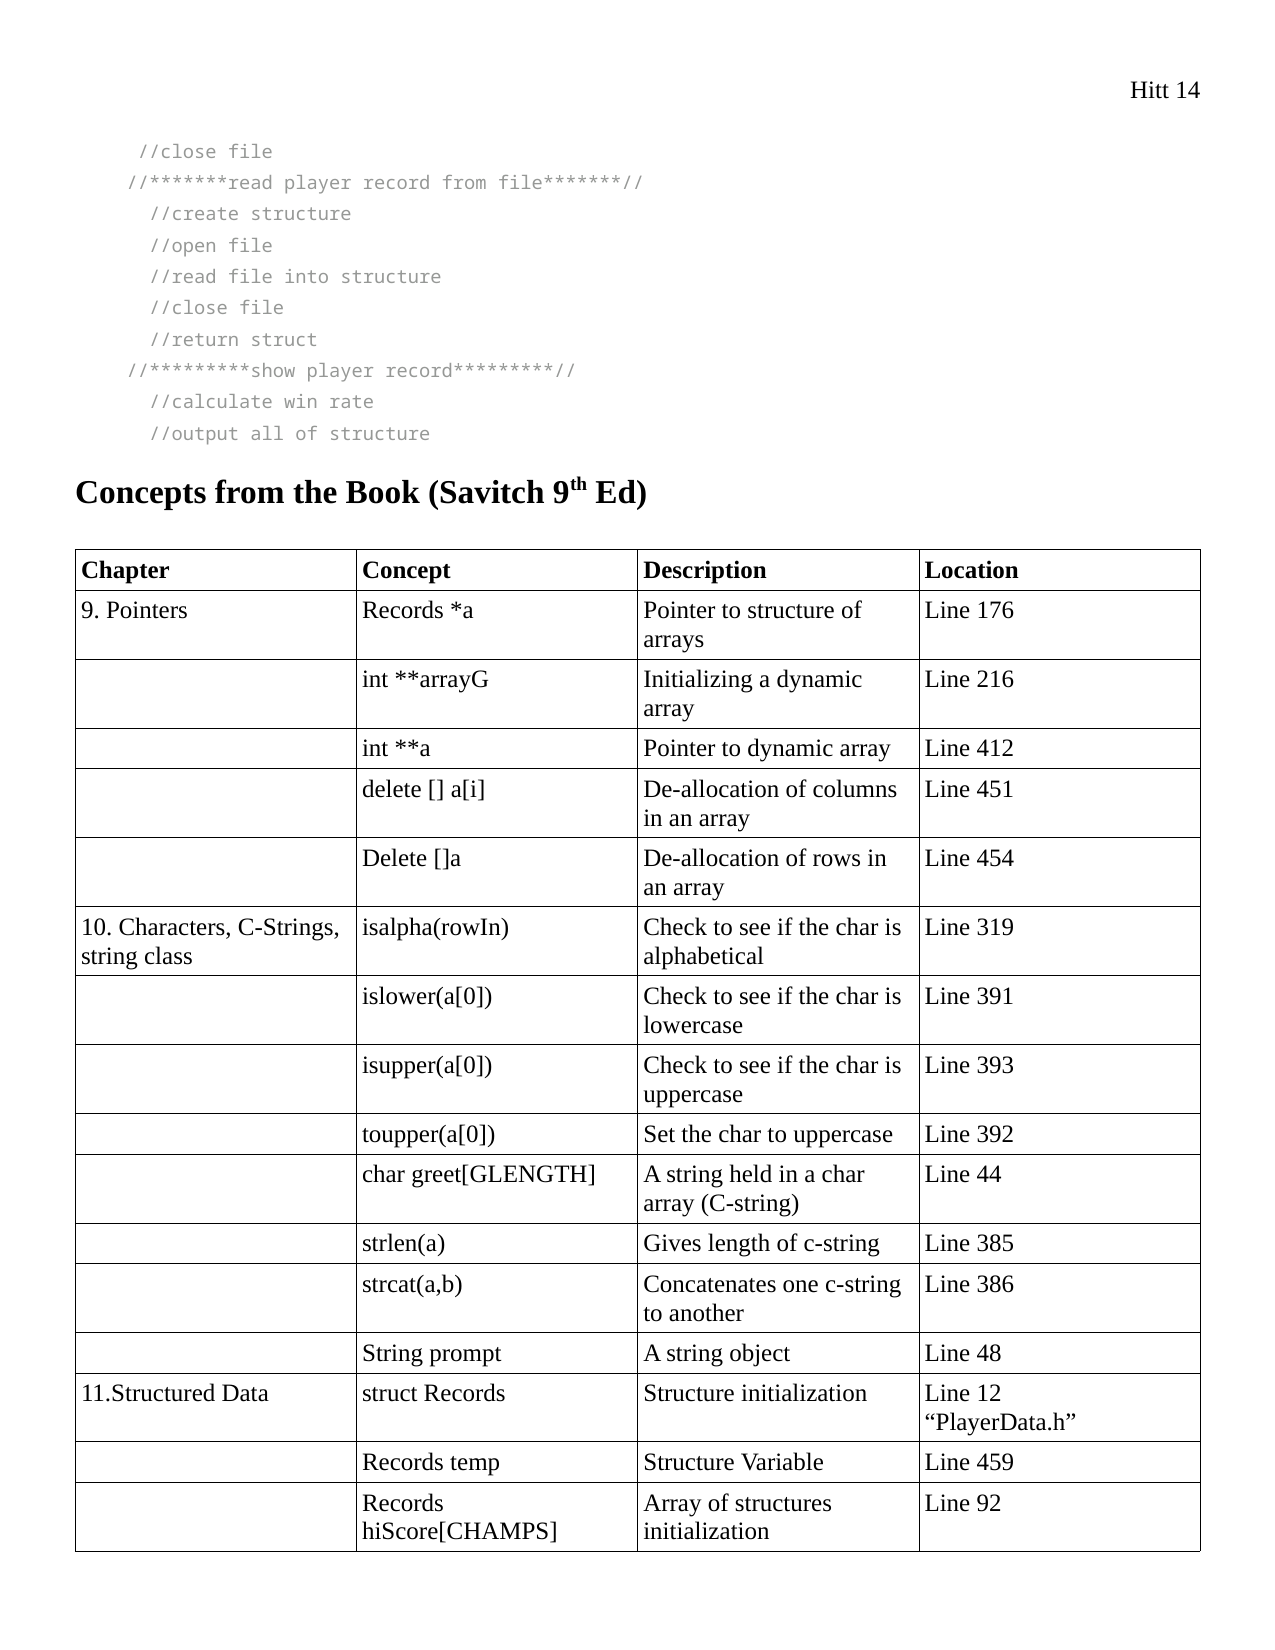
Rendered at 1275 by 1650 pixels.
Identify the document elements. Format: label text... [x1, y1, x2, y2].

table_cell [75, 417, 123, 448]
table_cell [75, 292, 123, 323]
table_cell Check to see if the char is alphabetical [638, 907, 919, 975]
table_cell [76, 1045, 356, 1113]
table_cell //close file [124, 292, 1138, 323]
table_cell [76, 976, 356, 1044]
table_cell Line 12 “PlayerData.h” [920, 1374, 1200, 1441]
table_cell strlen(a) [357, 1224, 637, 1263]
table_cell int **arrayG [357, 660, 637, 728]
table_cell [76, 729, 356, 768]
table_cell Line 386 [920, 1264, 1200, 1332]
table_cell [76, 1483, 356, 1551]
table_cell Line 393 [920, 1045, 1200, 1113]
table_cell Line 176 [920, 591, 1200, 659]
table_cell Line 454 [920, 838, 1200, 906]
table_cell Structure initialization [638, 1374, 919, 1441]
table_cell Check to see if the char is uppercase [638, 1045, 919, 1113]
text Concepts from the Book (Savitch 9th Ed) [75, 473, 1200, 511]
table_cell Initializing a dynamic array [638, 660, 919, 728]
table_cell Line 391 [920, 976, 1200, 1044]
table_cell [76, 1224, 356, 1263]
table_cell [75, 135, 123, 166]
table_cell Line 385 [920, 1224, 1200, 1263]
table_cell De-allocation of columns in an array [638, 769, 919, 837]
table_cell 10. Characters, C-Strings, string class [76, 907, 356, 975]
table_cell [76, 1114, 356, 1154]
table_cell [76, 1155, 356, 1223]
table_cell Pointer to dynamic array [638, 729, 919, 768]
table_cell Line 459 [920, 1442, 1200, 1482]
table_cell Array of structures initialization [638, 1483, 919, 1551]
table_cell Line 44 [920, 1155, 1200, 1223]
table_cell //output all of structure [124, 417, 1138, 448]
table_cell //calculate win rate [124, 386, 1138, 417]
table_cell Pointer to structure of arrays [638, 591, 919, 659]
table_cell 11.Structured Data [76, 1374, 356, 1441]
table_cell delete [] a[i] [357, 769, 637, 837]
table_cell //*********show player record*********// [124, 355, 1138, 386]
table_cell Line 451 [920, 769, 1200, 837]
table_cell Records *a [357, 591, 637, 659]
table_cell [76, 1333, 356, 1372]
table_cell //close file [124, 135, 1138, 166]
table_cell islower(a[0]) [357, 976, 637, 1044]
table_cell //read file into structure [124, 260, 1138, 292]
table_cell isalpha(rowIn) [357, 907, 637, 975]
table_header Description [638, 550, 919, 589]
table_cell [75, 229, 123, 260]
table_cell //open file [124, 229, 1138, 260]
table_cell Gives length of c-string [638, 1224, 919, 1263]
table_cell toupper(a[0]) [357, 1114, 637, 1154]
table_header Chapter [76, 550, 356, 589]
table_cell Check to see if the char is lowercase [638, 976, 919, 1044]
table_cell Line 392 [920, 1114, 1200, 1154]
table_cell Records hiScore[CHAMPS] [357, 1483, 637, 1551]
table_cell Concatenates one c-string to another [638, 1264, 919, 1332]
table_cell strcat(a,b) [357, 1264, 637, 1332]
table_cell De-allocation of rows in an array [638, 838, 919, 906]
table_cell Set the char to uppercase [638, 1114, 919, 1154]
table_cell [76, 1264, 356, 1332]
table_cell [75, 323, 123, 354]
table_cell [75, 386, 123, 417]
table_cell String prompt [357, 1333, 637, 1372]
table_cell [75, 166, 123, 198]
table_cell [76, 1442, 356, 1482]
table_cell Line 48 [920, 1333, 1200, 1372]
table_cell struct Records [357, 1374, 637, 1441]
table_cell [76, 838, 356, 906]
table_cell A string object [638, 1333, 919, 1372]
table_cell //return struct [124, 323, 1138, 354]
table_cell Delete []a [357, 838, 637, 906]
table_cell Records temp [357, 1442, 637, 1482]
table_cell [75, 260, 123, 292]
table_header Concept [357, 550, 637, 589]
table_cell int **a [357, 729, 637, 768]
table_cell [75, 198, 123, 229]
table_cell 9. Pointers [76, 591, 356, 659]
table_cell isupper(a[0]) [357, 1045, 637, 1113]
table_cell [76, 769, 356, 837]
table_cell A string held in a char array (C-string) [638, 1155, 919, 1223]
table_header Location [920, 550, 1200, 589]
table_cell [76, 660, 356, 728]
table_cell char greet[GLENGTH] [357, 1155, 637, 1223]
table_cell Line 319 [920, 907, 1200, 975]
table_cell //create structure [124, 198, 1138, 229]
table_cell Structure Variable [638, 1442, 919, 1482]
table_cell Line 216 [920, 660, 1200, 728]
table_cell Line 92 [920, 1483, 1200, 1551]
table_cell Line 412 [920, 729, 1200, 768]
table_cell [75, 355, 123, 386]
table_cell //*******read player record from file*******// [124, 166, 1138, 198]
